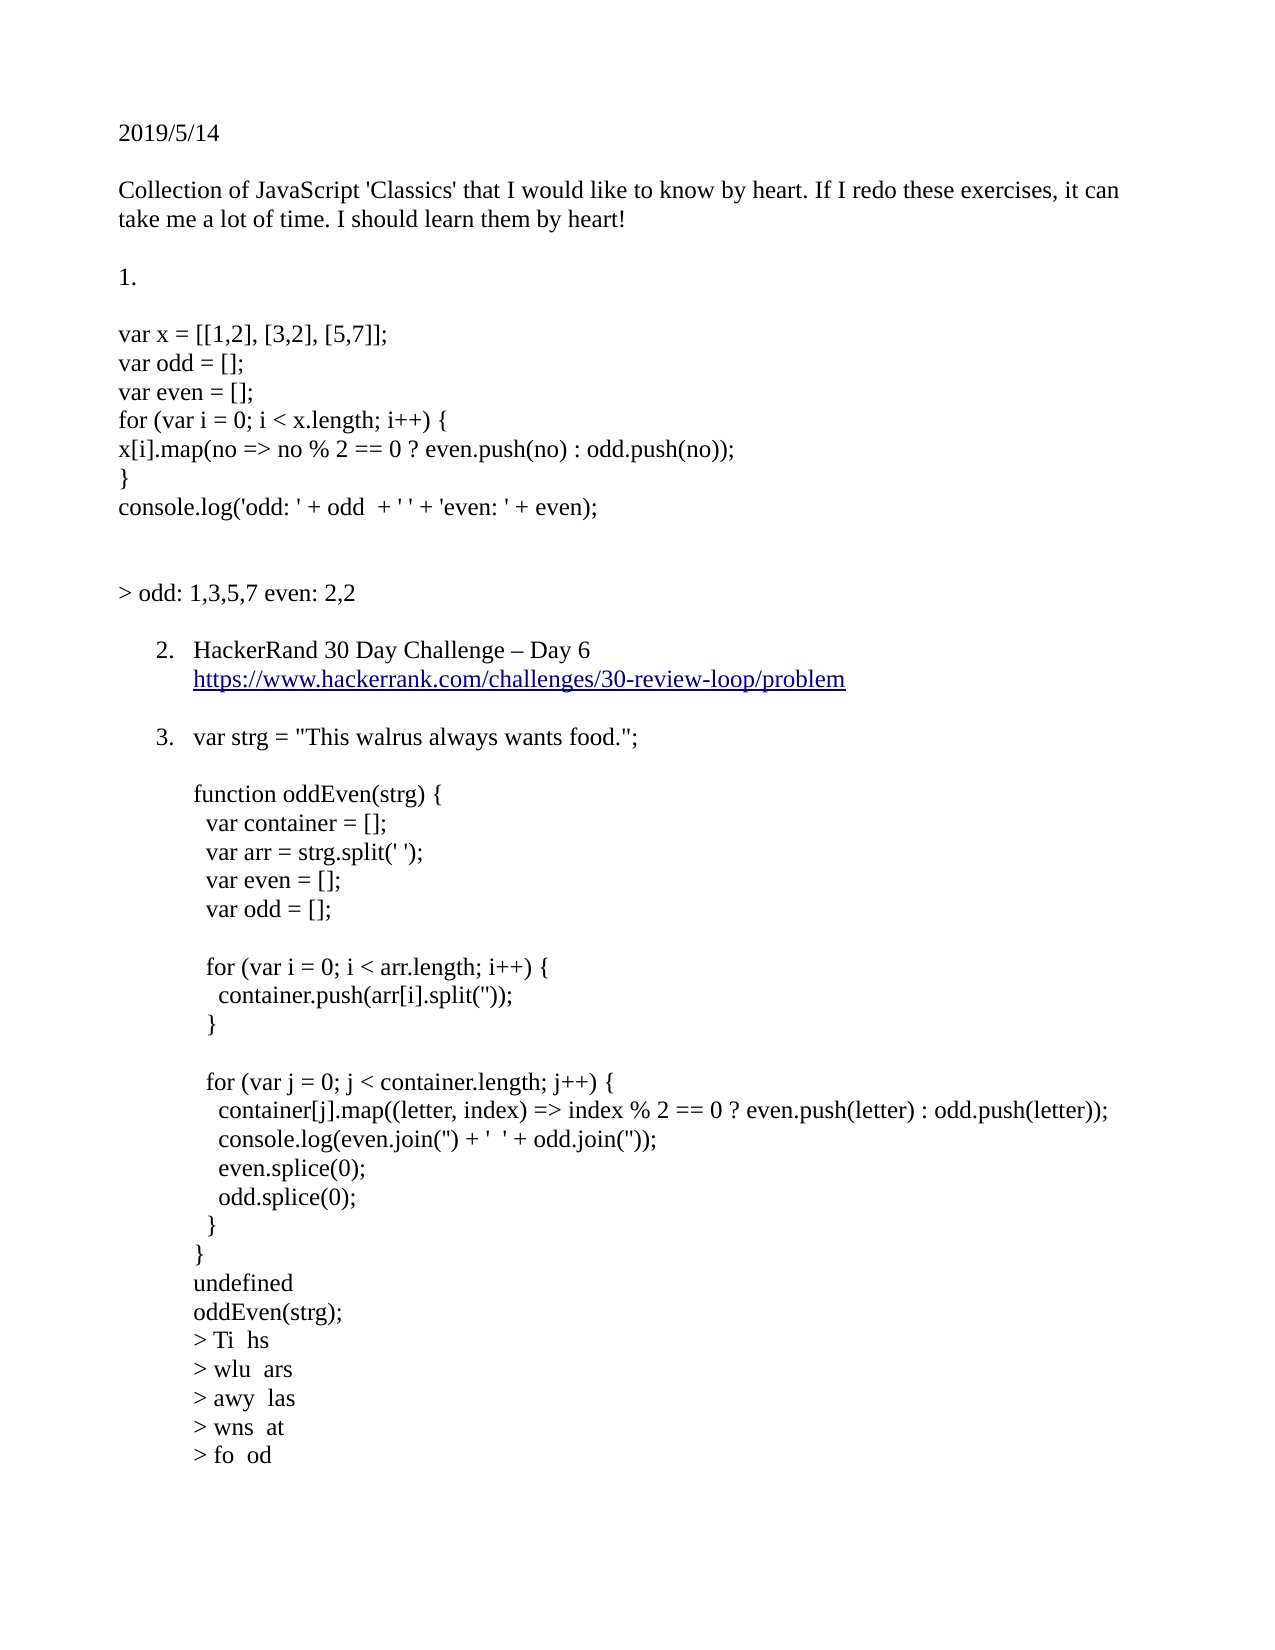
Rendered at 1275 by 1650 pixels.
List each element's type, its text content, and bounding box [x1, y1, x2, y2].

text 1. [118, 262, 1157, 291]
text Collection of JavaScript 'Classics' that I would like to know by heart. If I redo these exercises, it can take me a lot of time. I should learn them by heart! [118, 176, 1157, 233]
text var x = [[1,2], [3,2], [5,7]]; var odd = []; var even = []; for (var i = 0; i < x.length; i++) { x[i].map(no => no % 2 == 0 ? even.push(no) : odd.push(no)); } console.log('odd: ' + odd + ' ' + 'even: ' + even); > odd: 1,3,5,7 even: 2,2 [118, 319, 1157, 607]
list var strg = "This walrus always wants food."; function oddEven(strg) { var container = []; var arr = strg.split(' '); var even = []; var odd = []; for (var i = 0; i < arr.length; i++) { container.push(arr[i].split('')); } for (var j = 0; j < container.length; j++) { container[j].map((letter, index) => index % 2 == 0 ? even.push(letter) : odd.push(letter)); console.log(even.join('') + ' ' + odd.join('')); even.splice(0); odd.splice(0); } } undefined oddEven(strg); > Ti hs > wlu ars > awy las > wns at > fo od [156, 722, 1157, 1469]
text 2019/5/14 [118, 118, 1157, 147]
list HackerRand 30 Day Challenge – Day 6 https://www.hackerrank.com/challenges/30-review-loop/problem [156, 636, 1157, 722]
